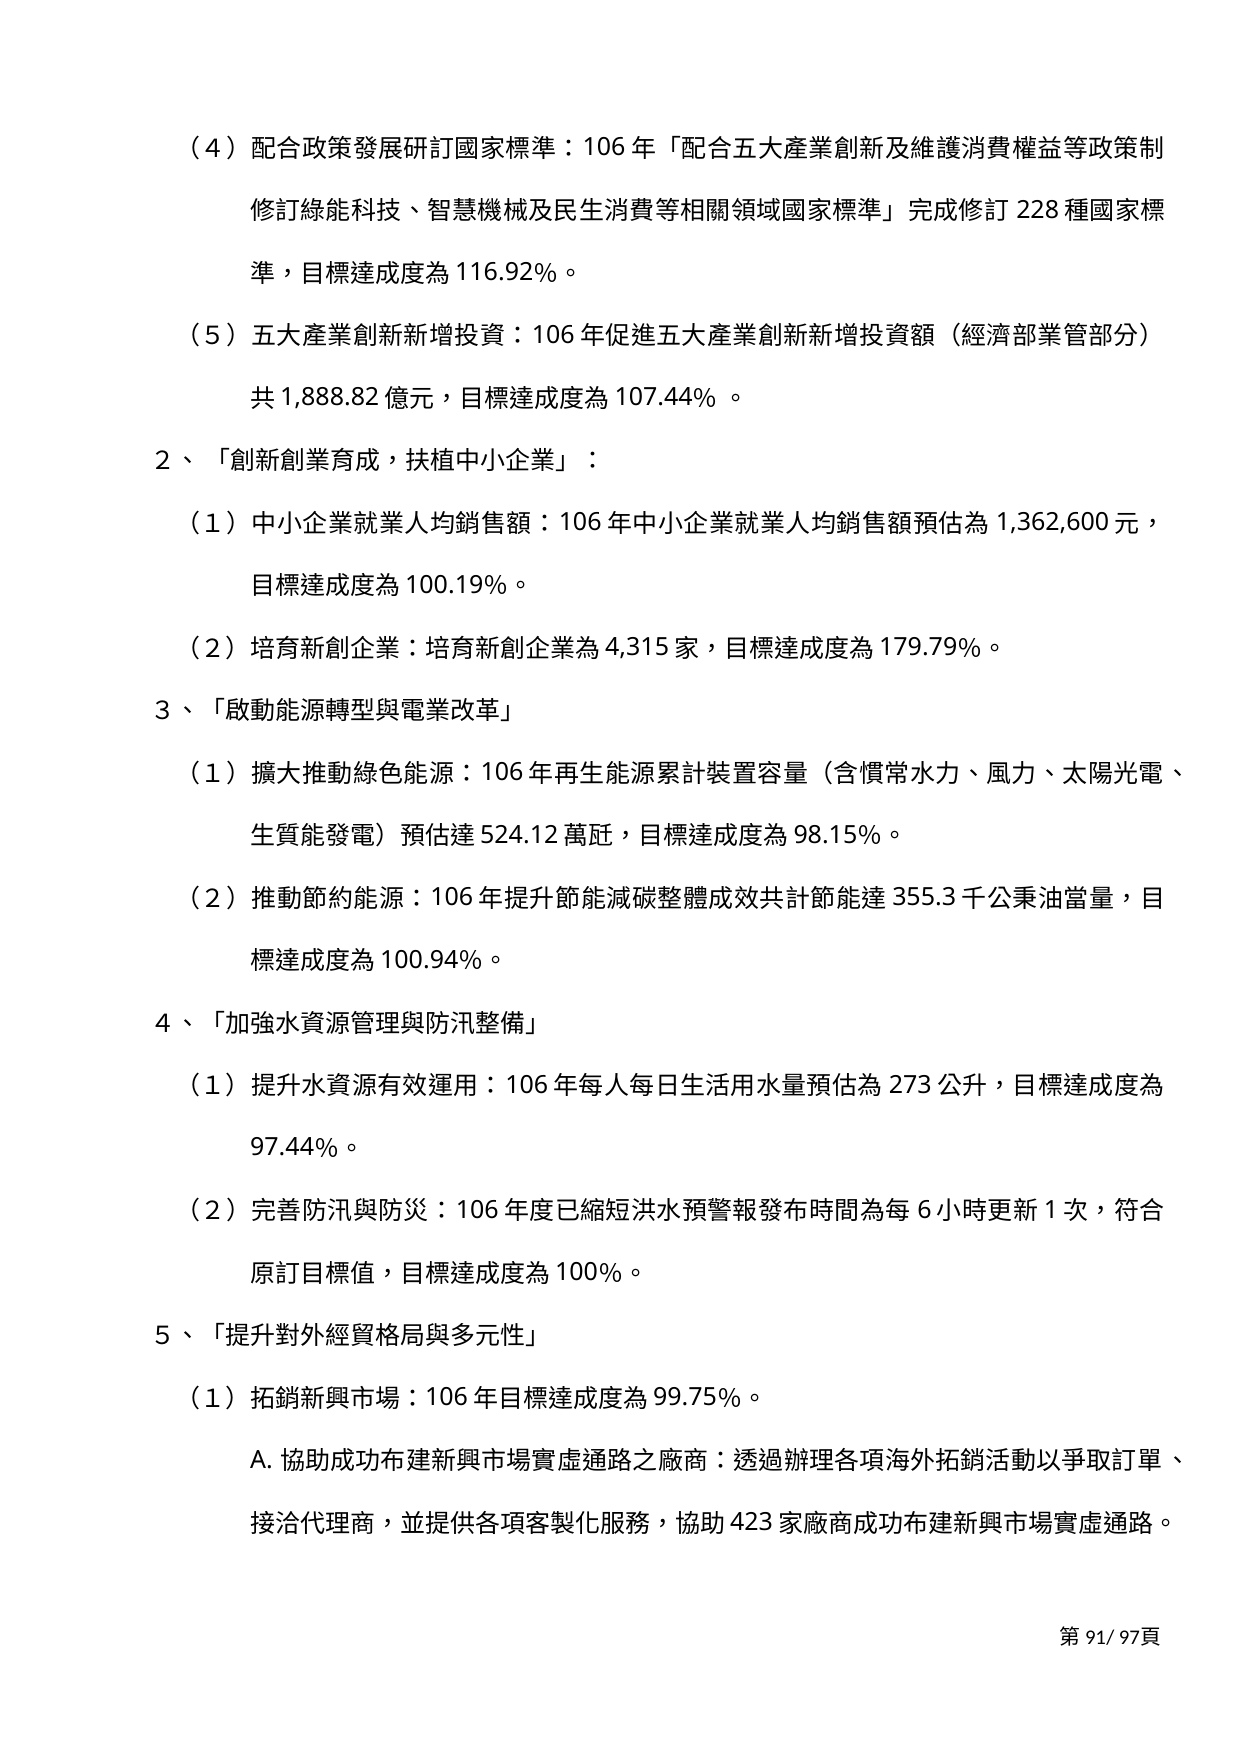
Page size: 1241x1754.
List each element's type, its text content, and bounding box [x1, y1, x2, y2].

text （１）擴大推動綠色能源：106年再生能源累計裝置容量（含慣常水力、風力、太陽光電、生質能發電）預估達524.12萬瓩，目標達成度為98.15％。 [175, 729, 1165, 854]
text （２）培育新創企業：培育新創企業為4,315家，目標達成度為179.79％。 [175, 604, 1165, 667]
text （１）中小企業就業人均銷售額：106年中小企業就業人均銷售額預估為1,362,600元，目標達成度為100.19％。 [175, 479, 1165, 604]
text ３、「啟動能源轉型與電業改革」 [150, 667, 1165, 729]
text （２）完善防汛與防災：106年度已縮短洪水預警報發布時間為每6小時更新1次，符合原訂目標值，目標達成度為100％。 [175, 1167, 1165, 1292]
text （２）推動節約能源：106年提升節能減碳整體成效共計節能達355.3千公秉油當量，目標達成度為100.94％。 [175, 854, 1165, 979]
text ２、 「創新創業育成，扶植中小企業」： [150, 417, 1165, 479]
text （５）五大產業創新新增投資：106年促進五大產業創新新增投資額（經濟部業管部分）共1,888.82億元，目標達成度為107.44％ 。 [175, 292, 1165, 417]
text （４）配合政策發展研訂國家標準：106年「配合五大產業創新及維護消費權益等政策制修訂綠能科技、智慧機械及民生消費等相關領域國家標準」完成修訂228種國家標準，目標達成度為116.92％。 [175, 104, 1165, 292]
text ５、「提升對外經貿格局與多元性」 [150, 1292, 1165, 1354]
text （１）拓銷新興市場：106年目標達成度為99.75％。 [175, 1354, 1165, 1417]
text （１）提升水資源有效運用：106年每人每日生活用水量預估為273公升，目標達成度為97.44％。 [175, 1042, 1165, 1167]
text A. 協助成功布建新興市場實虛通路之廠商：透過辦理各項海外拓銷活動以爭取訂單、接洽代理商，並提供各項客製化服務，協助423家廠商成功布建新興市場實虛通路。 [250, 1417, 1165, 1542]
text ４、「加強水資源管理與防汛整備」 [150, 979, 1165, 1042]
